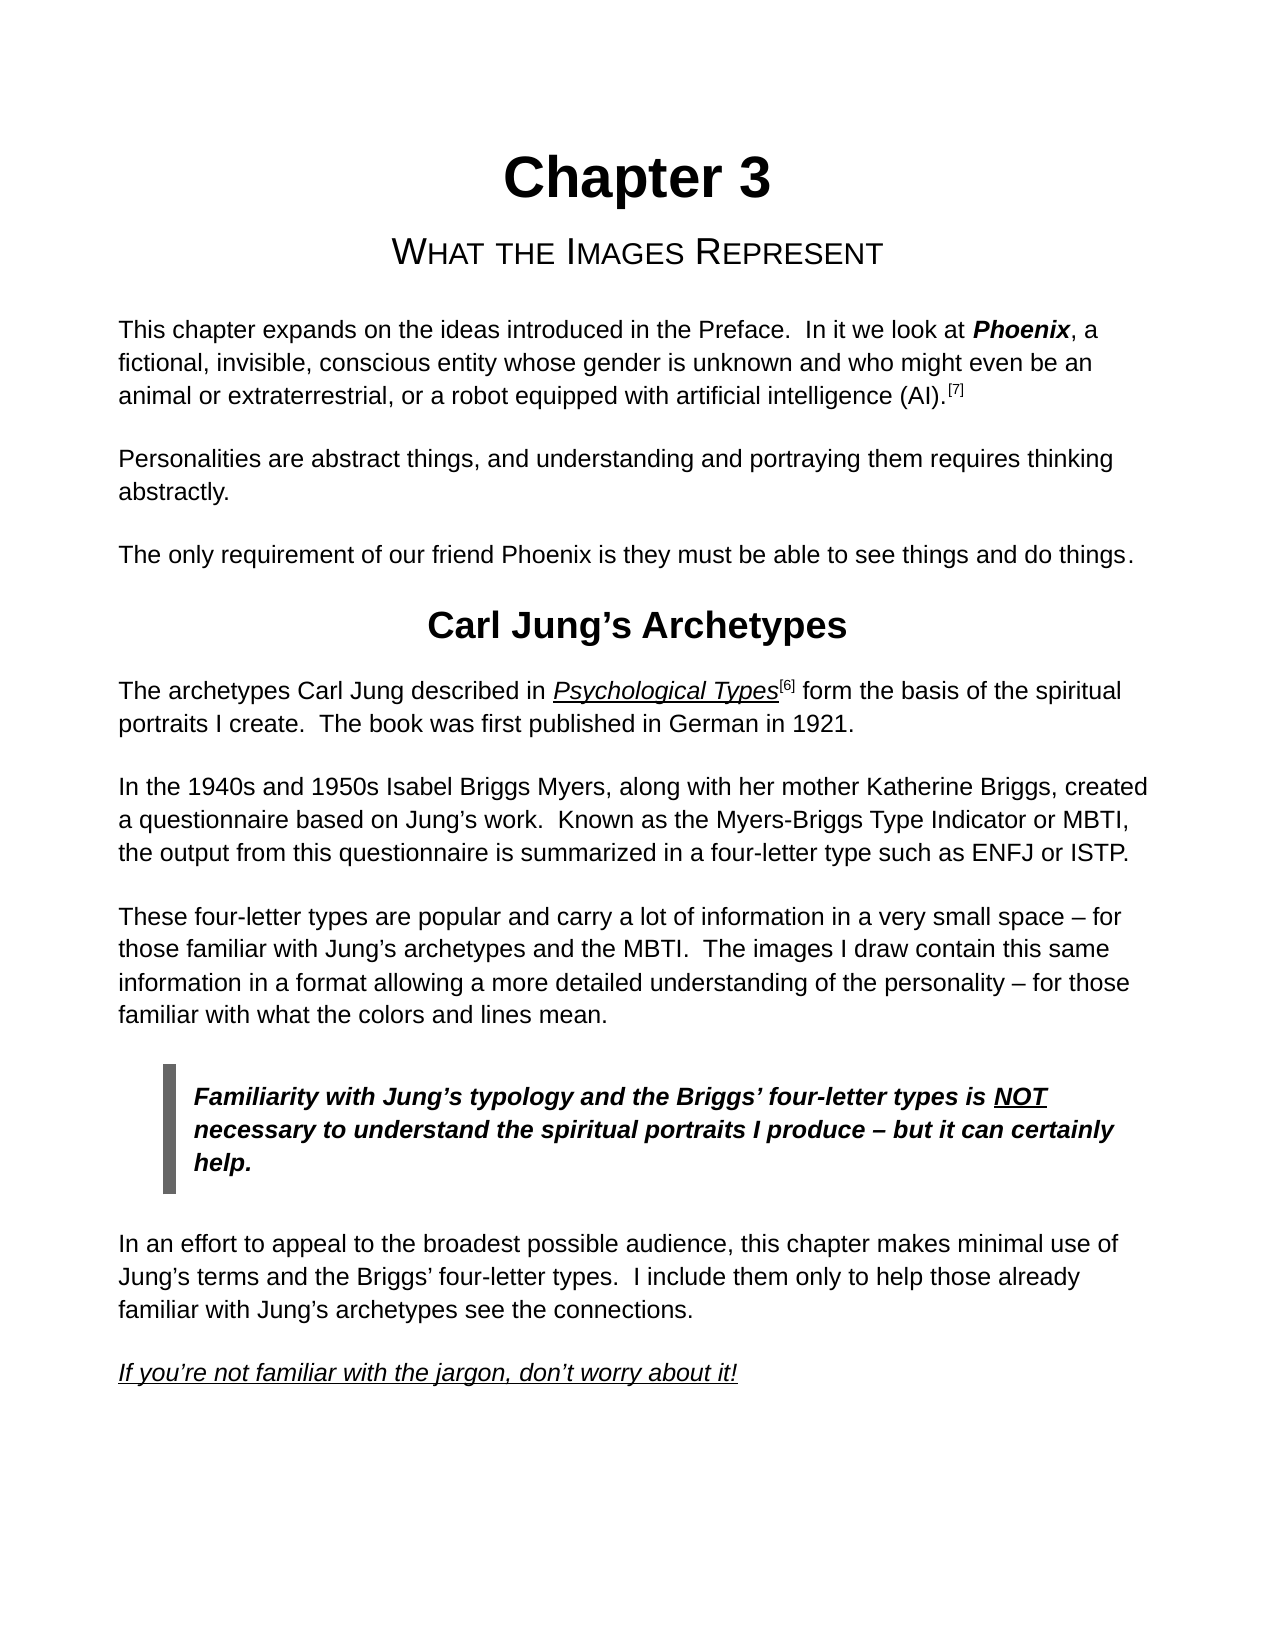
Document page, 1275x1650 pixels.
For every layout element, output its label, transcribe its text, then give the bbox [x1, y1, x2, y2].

text Familiarity with Jung’s typology and the Briggs’ four-letter types is NOT necessary to understand the spiritual portraits I produce – but it can certainly help. [163, 1063, 1157, 1194]
text Personalities are abstract things, and understanding and portraying them requires thinking abstractly. [118, 444, 1157, 505]
subtitle What the Images Represent [118, 229, 1157, 272]
text In the 1940s and 1950s Isabel Briggs Myers, along with her mother Katherine Briggs, created a questionnaire based on Jung’s work. Known as the Myers-Briggs Type Indicator or MBTI, the output from this questionnaire is summarized in a four-letter type such as ENFJ or ISTP. [118, 772, 1157, 867]
title Chapter 3 [118, 143, 1157, 210]
text This chapter expands on the ideas introduced in the Preface. In it we look at Phoenix, a fictional, invisible, conscious entity whose gender is unknown and who might even be an animal or extraterrestrial, or a robot equipped with artificial intelligence (AI).[7] [118, 314, 1157, 409]
text In an effort to appeal to the broadest possible audience, this chapter makes minimal use of Jung’s terms and the Briggs’ four-letter types. I include them only to help those already familiar with Jung’s archetypes see the connections. [118, 1229, 1157, 1323]
subtitle Carl Jung’s Archetypes [118, 603, 1157, 646]
text These four-letter types are popular and carry a lot of information in a very small space – for those familiar with Jung’s archetypes and the MBTI. The images I draw contain this same information in a format allowing a more detailed understanding of the personality – for those familiar with what the colors and lines mean. [118, 901, 1157, 1029]
text The archetypes Carl Jung described in Psychological Types[6] form the basis of the spiritual portraits I create. The book was first published in German in 1921. [118, 676, 1157, 738]
text The only requirement of our friend Phoenix is they must be able to see things and do things. [118, 540, 1157, 568]
text If you’re not familiar with the jargon, don’t worry about it! [118, 1358, 1157, 1386]
